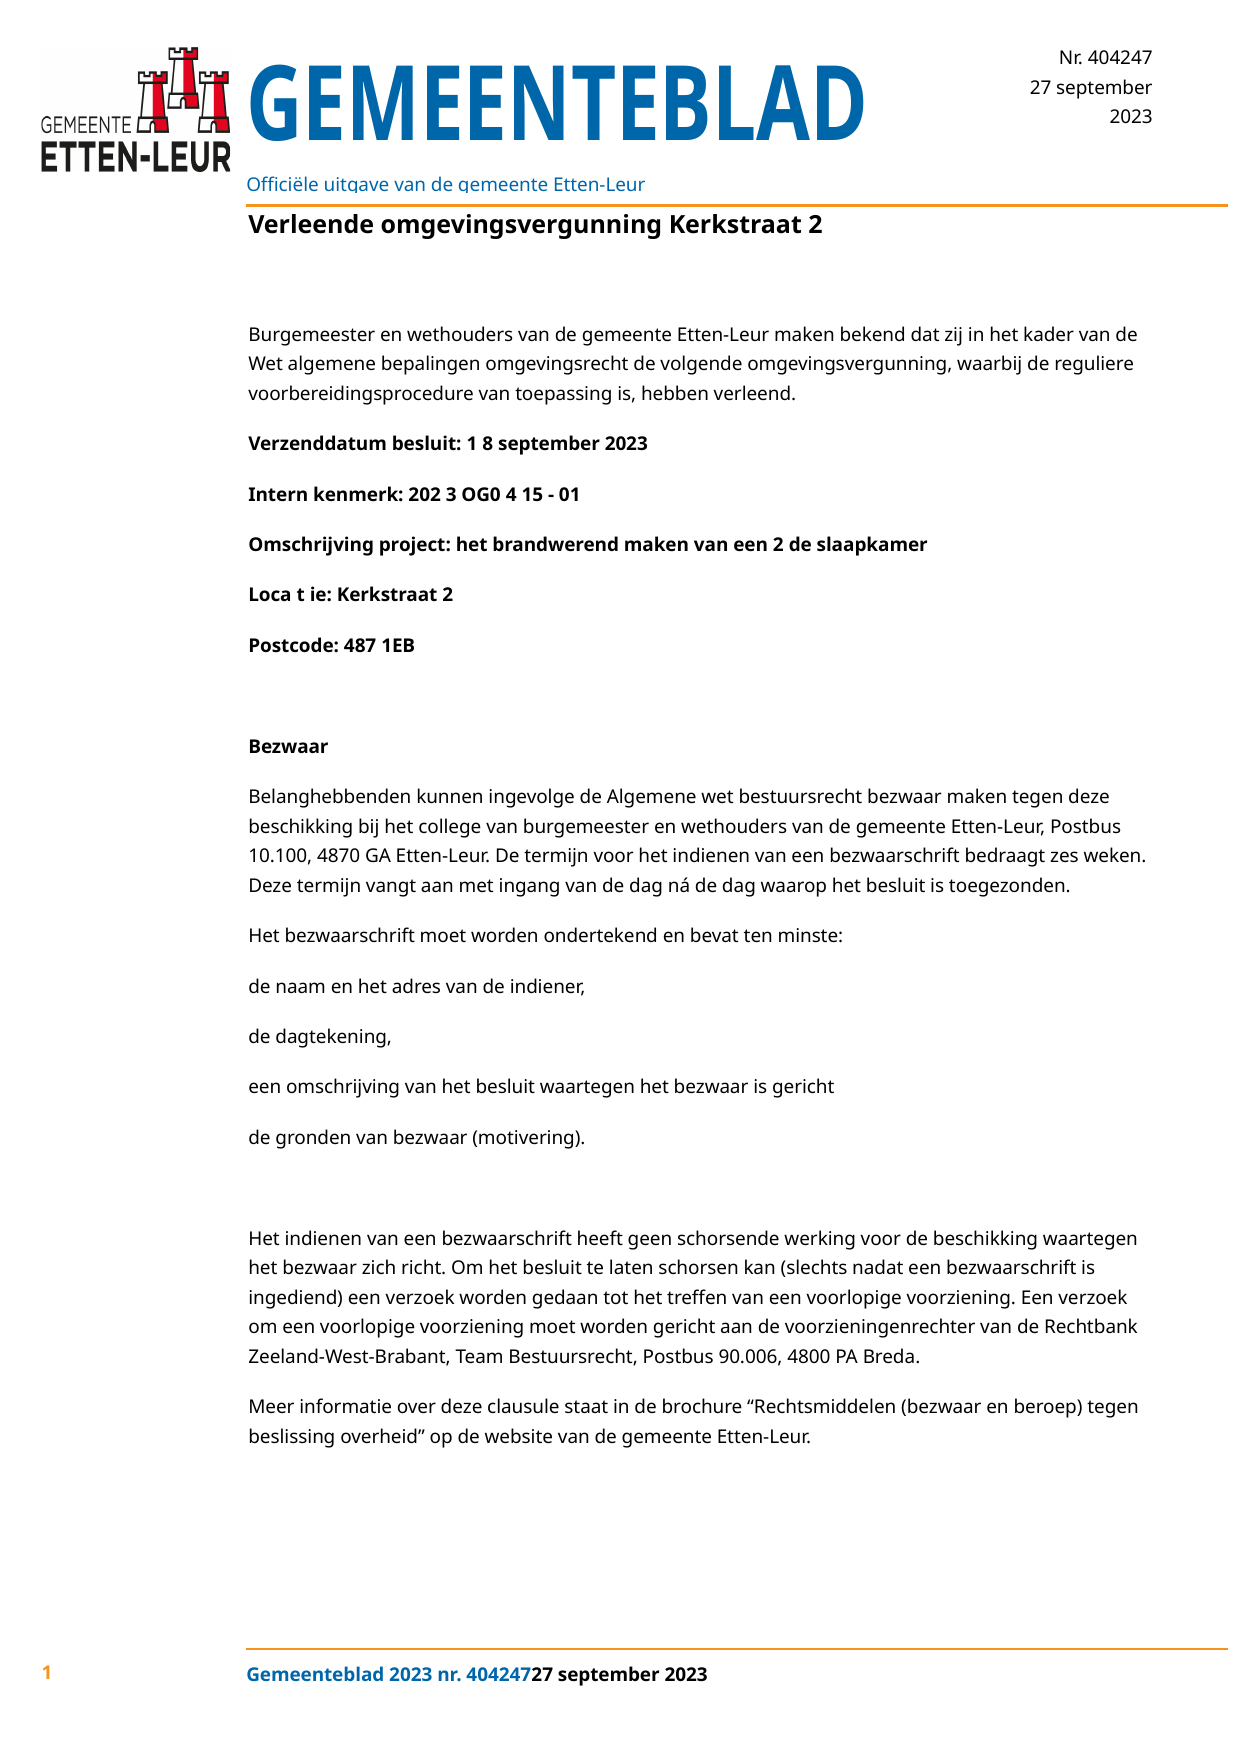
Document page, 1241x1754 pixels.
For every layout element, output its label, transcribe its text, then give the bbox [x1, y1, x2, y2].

text Meer informatie over deze clausule staat in de brochure “Rechtsmiddelen (bezwaar en beroep) tegen beslissing overheid” op de website van de gemeente Etten-Leur. [248, 1394, 1152, 1449]
text Intern kenmerk: 202 3 OG0 4 15 - 01 [248, 481, 1152, 506]
text Verzenddatum besluit: 1 8 september 2023 [248, 430, 1152, 456]
text Bezwaar [248, 733, 1152, 758]
text de dagtekening, [248, 1023, 1152, 1049]
text de naam en het adres van de indiener, [248, 973, 1152, 998]
text Burgemeester en wethouders van de gemeente Etten-Leur maken bekend dat zij in het kader van de Wet algemene bepalingen omgevingsrecht de volgende omgevingsvergunning, waarbij de reguliere voorbereidingsprocedure van toepassing is, hebben verleend. [248, 321, 1152, 406]
picture [41, 47, 231, 172]
text Het indienen van een bezwaarschrift heeft geen schorsende werking voor de beschikking waartegen het bezwaar zich richt. Om het besluit te laten schorsen kan (slechts nadat een bezwaarschrift is ingediend) een verzoek worden gedaan tot het treffen van een voorlopige voorziening. Een verzoek om een voorlopige voorziening moet worden gericht aan de voorzieningenrechter van de Rechtbank Zeeland-West-Brabant, Team Bestuursrecht, Postbus 90.006, 4800 PA Breda. [248, 1225, 1152, 1369]
text Loca t ie: Kerkstraat 2 [248, 582, 1152, 607]
text Omschrijving project: het brandwerend maken van een 2 de slaapkamer [248, 531, 1152, 557]
text Het bezwaarschrift moet worden ondertekend en bevat ten minste: [248, 922, 1152, 948]
text een omschrijving van het besluit waartegen het bezwaar is gericht [248, 1074, 1152, 1099]
text Verleende omgevingsvergunning Kerkstraat 2 [248, 207, 1152, 241]
text de gronden van bezwaar (motivering). [248, 1124, 1152, 1150]
text Postcode: 487 1EB [248, 632, 1152, 658]
text Belanghebbenden kunnen ingevolge de Algemene wet bestuursrecht bezwaar maken tegen deze beschikking bij het college van burgemeester en wethouders van de gemeente Etten-Leur, Postbus 10.100, 4870 GA Etten-Leur. De termijn voor het indienen van een bezwaarschrift bedraagt zes weken. Deze termijn vangt aan met ingang van de dag ná de dag waarop het besluit is toegezonden. [248, 783, 1152, 898]
